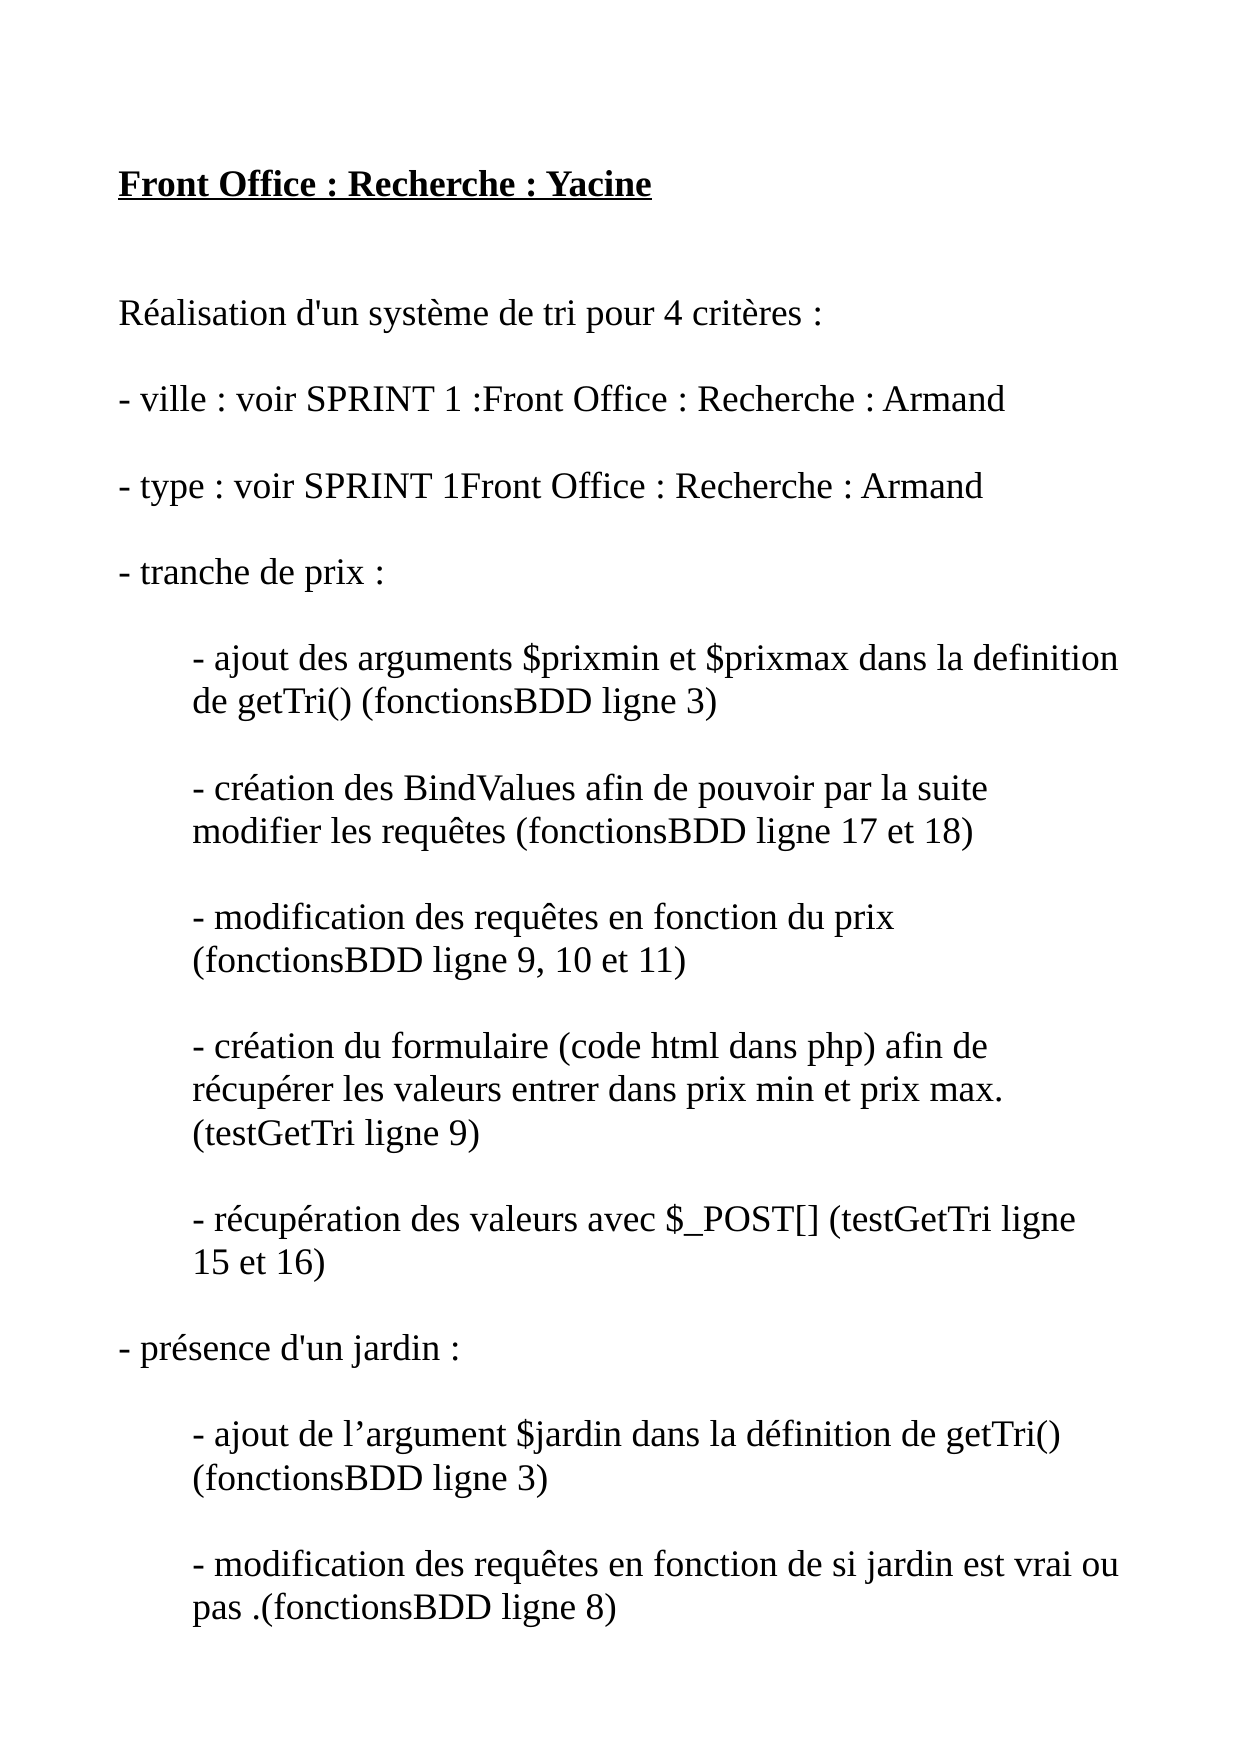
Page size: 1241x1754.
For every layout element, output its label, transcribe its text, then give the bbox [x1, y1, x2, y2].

text - modification des requêtes en fonction du prix (fonctionsBDD ligne 9, 10 et 11) [118, 894, 1122, 981]
text - récupération des valeurs avec $_POST[] (testGetTri ligne 15 et 16) [118, 1196, 1122, 1282]
text - ajout des arguments $prixmin et $prixmax dans la definition de getTri() (fonctionsBDD ligne 3) [118, 636, 1122, 722]
text - présence d'un jardin : [118, 1326, 1122, 1369]
text - ville : voir SPRINT 1 :Front Office : Recherche : Armand [118, 377, 1122, 420]
text - ajout de l’argument $jardin dans la définition de getTri() (fonctionsBDD ligne 3) [118, 1412, 1122, 1498]
text - tranche de prix : [118, 549, 1122, 592]
text - création des BindValues afin de pouvoir par la suite modifier les requêtes (fonctionsBDD ligne 17 et 18) [118, 765, 1122, 851]
text - modification des requêtes en fonction de si jardin est vrai ou pas .(fonctionsBDD ligne 8) [118, 1541, 1122, 1627]
text Front Office : Recherche : Yacine [118, 161, 1122, 204]
text - création du formulaire (code html dans php) afin de récupérer les valeurs entrer dans prix min et prix max. (testGetTri ligne 9) [118, 1024, 1122, 1153]
text Réalisation d'un système de tri pour 4 critères : [118, 291, 1122, 334]
text - type : voir SPRINT 1Front Office : Recherche : Armand [118, 463, 1122, 506]
